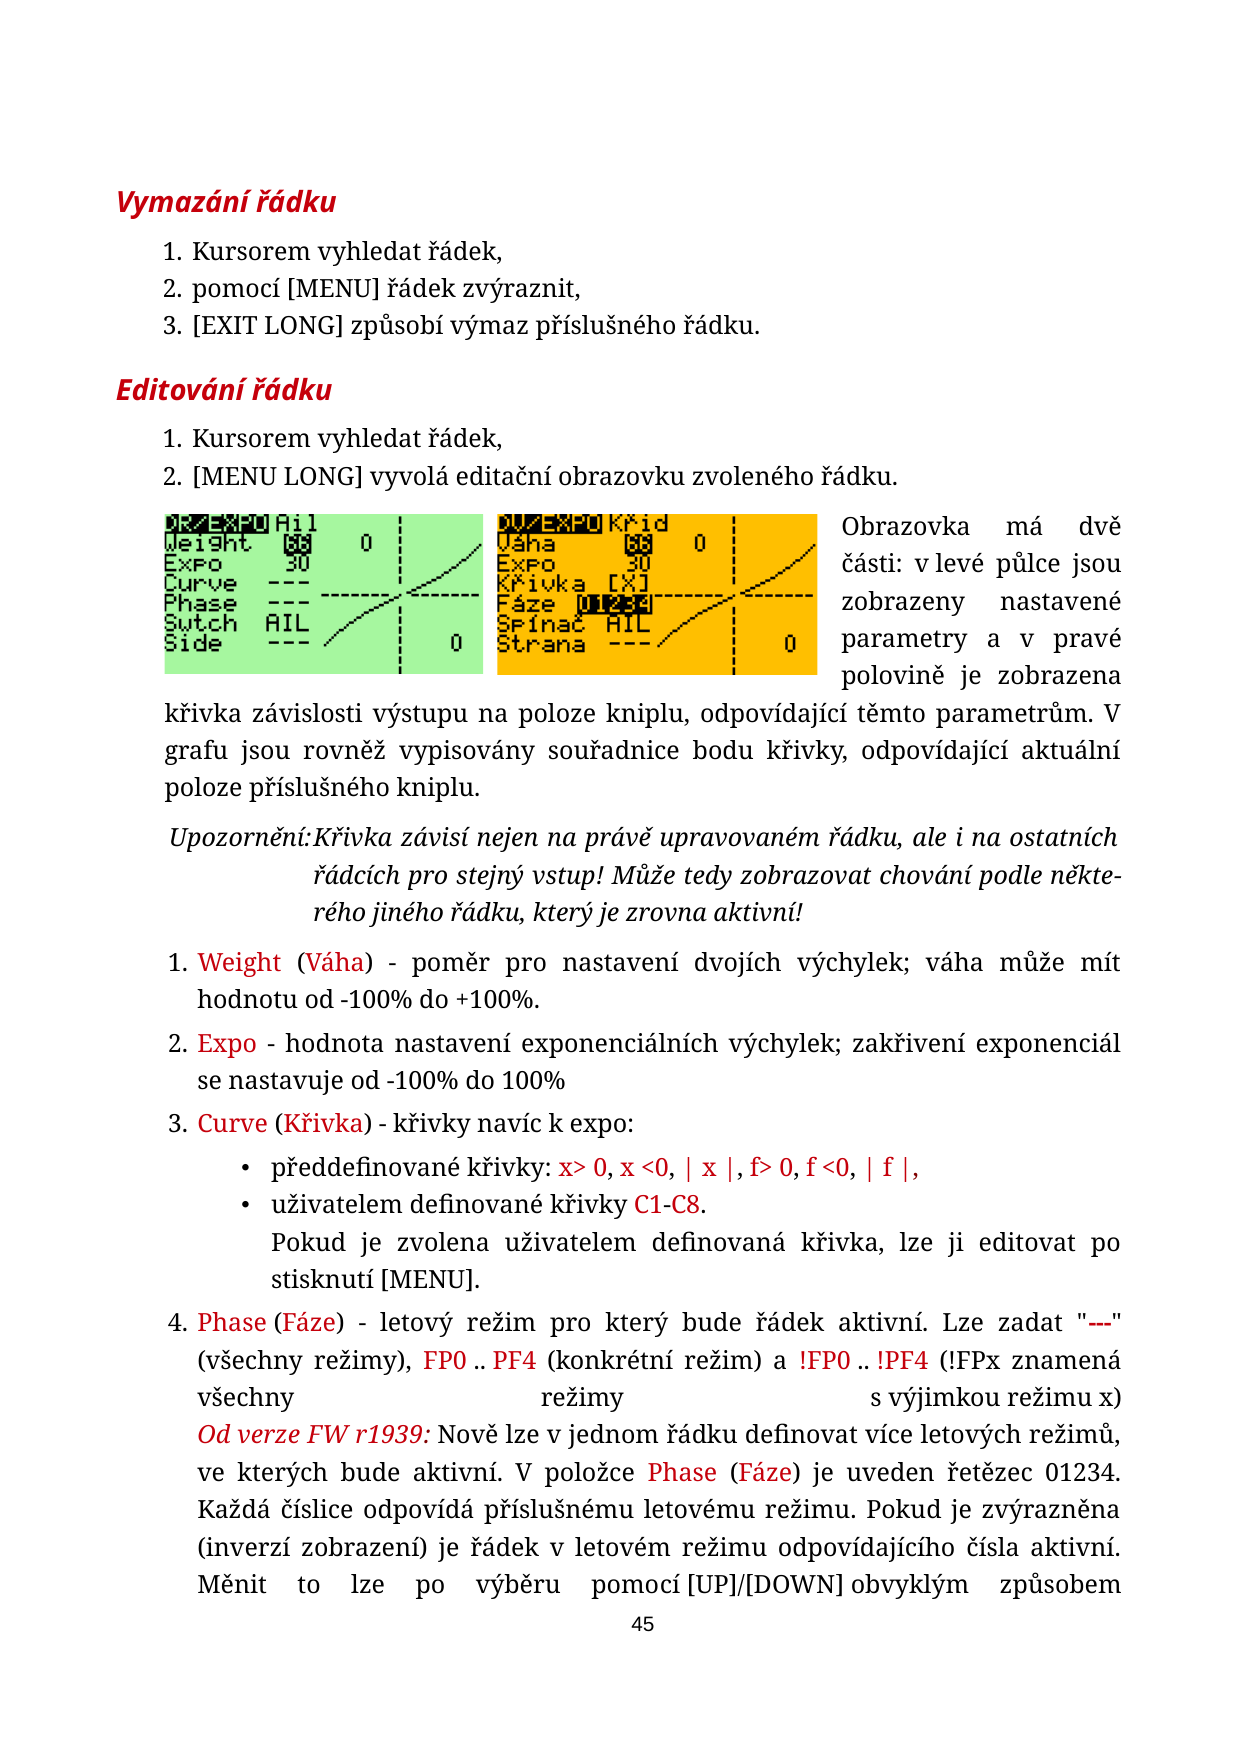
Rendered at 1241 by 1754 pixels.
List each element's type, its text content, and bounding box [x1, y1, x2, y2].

list [EXIT LONG] způsobí výmaz příslušného řádku. [162, 308, 1122, 342]
subtitle Editování řádku [116, 369, 1122, 409]
picture [497, 514, 818, 675]
picture [164, 514, 484, 674]
list Expo - hodnota nastavení exponenciálních výchylek; zakřivení exponenciál se na­stavuje od -100% do 100% [168, 1025, 1122, 1097]
text Obrazovka má dvě části: v levé půlce jsou zobraze­ny nastavené parametry a v pravé polovině je zob­razena křivka závislosti výstupu na poloze kniplu, odpovídající těmto parametrům. V grafu jsou rovněž vypisovány souřadnice bodu křivky, odpovídající aktuální poloze příslušného kniplu. [164, 675, 1122, 804]
list uživatelem definované křivky C1-C8. Pokud je zvolena uživatelem definovaná křivka, lze ji editovat po stisknutí [MENU]. [241, 1187, 1122, 1296]
subtitle Vymazání řádku [116, 182, 1122, 221]
list Weight (Váha) - poměr pro nastavení dvojích výchylek; váha může mít hodnotu od -100% do +100%. [168, 945, 1122, 1016]
list Kursorem vyhledat řádek, [162, 233, 1122, 267]
text Upozornění: Křivka závisí nejen na právě upravovaném řádku, ale i na ostatních řádcích pro stejný vstup! Může tedy zobrazovat chování podle někte­rého jiného řádku, který je zrovna aktivní! [169, 820, 1122, 929]
list Phase (Fáze) - letový režim pro který bude řádek aktivní. Lze zadat "---" (všechny režimy), FP0 .. PF4 (konkrétní režim) a !FP0 .. !PF4 (!FPx znamená všechny režimy s výjimkou režimu x) Od verze FW r1939: Nově lze v jednom řádku definovat více letových režimů, ve kte­rých bude aktivní. V položce Phase (Fáze) je uveden řetězec 01234. Každá číslice odpovídá příslušnému letovému režimu. Pokud je zvýrazněna (inverzí zobrazení) je řádek v letovém režimu odpovídajícího čísla aktivní. Měnit to lze po výběru pomo­cí [UP]/[DOWN] obvyklým způsobem [168, 1305, 1122, 1601]
list [MENU LONG] vyvolá editační obrazovku zvoleného řádku. [162, 458, 1122, 492]
list Curve (Křivka) - křivky navíc k expo: [168, 1106, 1122, 1140]
list Kursorem vyhledat řádek, [162, 421, 1122, 455]
list předdefinované křivky: x> 0, x <0, | x |, f> 0, f <0, | f |, [241, 1149, 1122, 1183]
list pomocí [MENU] řádek zvýraznit, [162, 271, 1122, 304]
